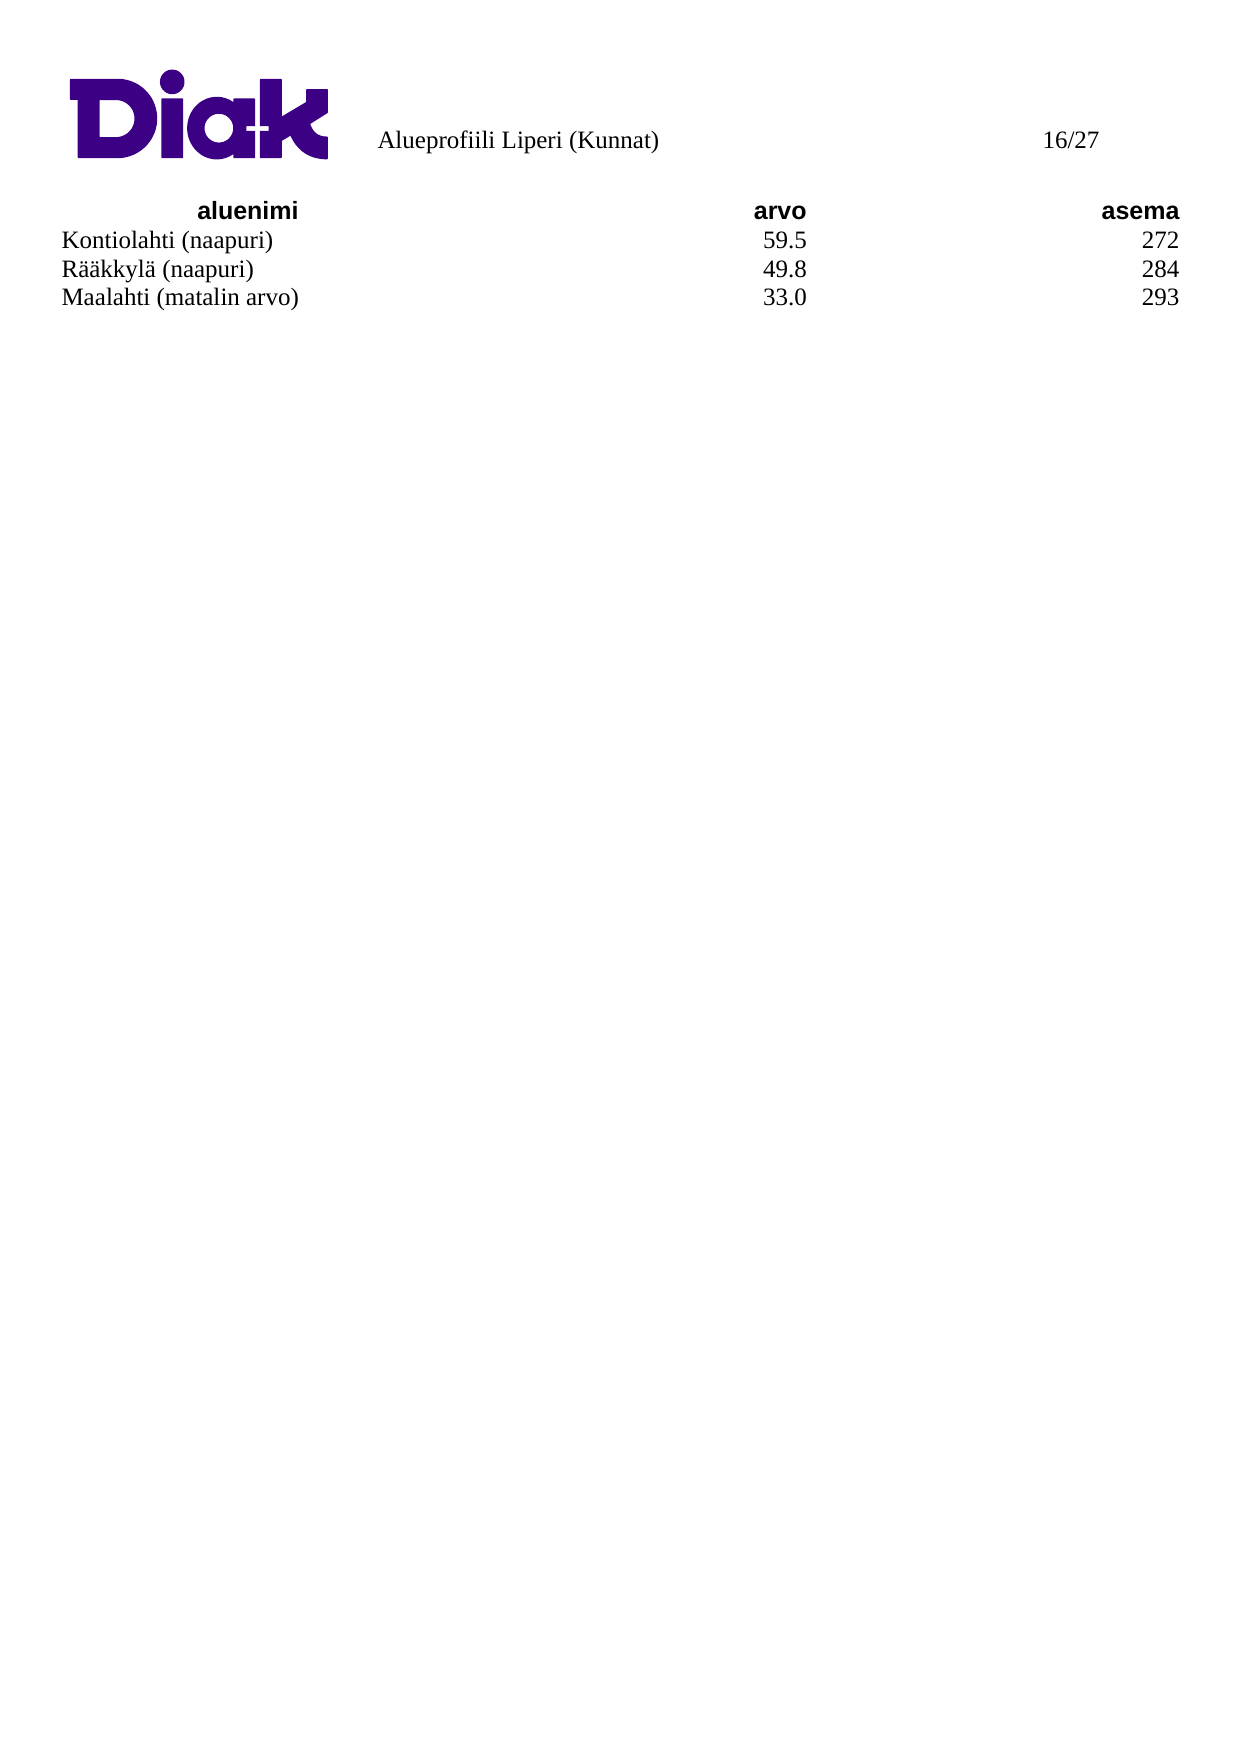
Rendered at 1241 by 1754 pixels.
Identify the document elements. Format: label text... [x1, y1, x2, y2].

table_cell Maalahti (matalin arvo) [61, 283, 434, 311]
table_cell 293 [806, 283, 1179, 311]
table_header arvo [434, 196, 806, 225]
table_header aluenimi [61, 196, 434, 225]
table_cell Rääkkylä (naapuri) [61, 254, 434, 282]
table_cell 272 [806, 225, 1179, 254]
table_cell Kontiolahti (naapuri) [61, 225, 434, 254]
table_cell 59.5 [434, 225, 806, 254]
table_cell 49.8 [434, 254, 806, 282]
table_header asema [806, 196, 1179, 225]
table_cell 33.0 [434, 283, 806, 311]
table_cell 284 [806, 254, 1179, 282]
